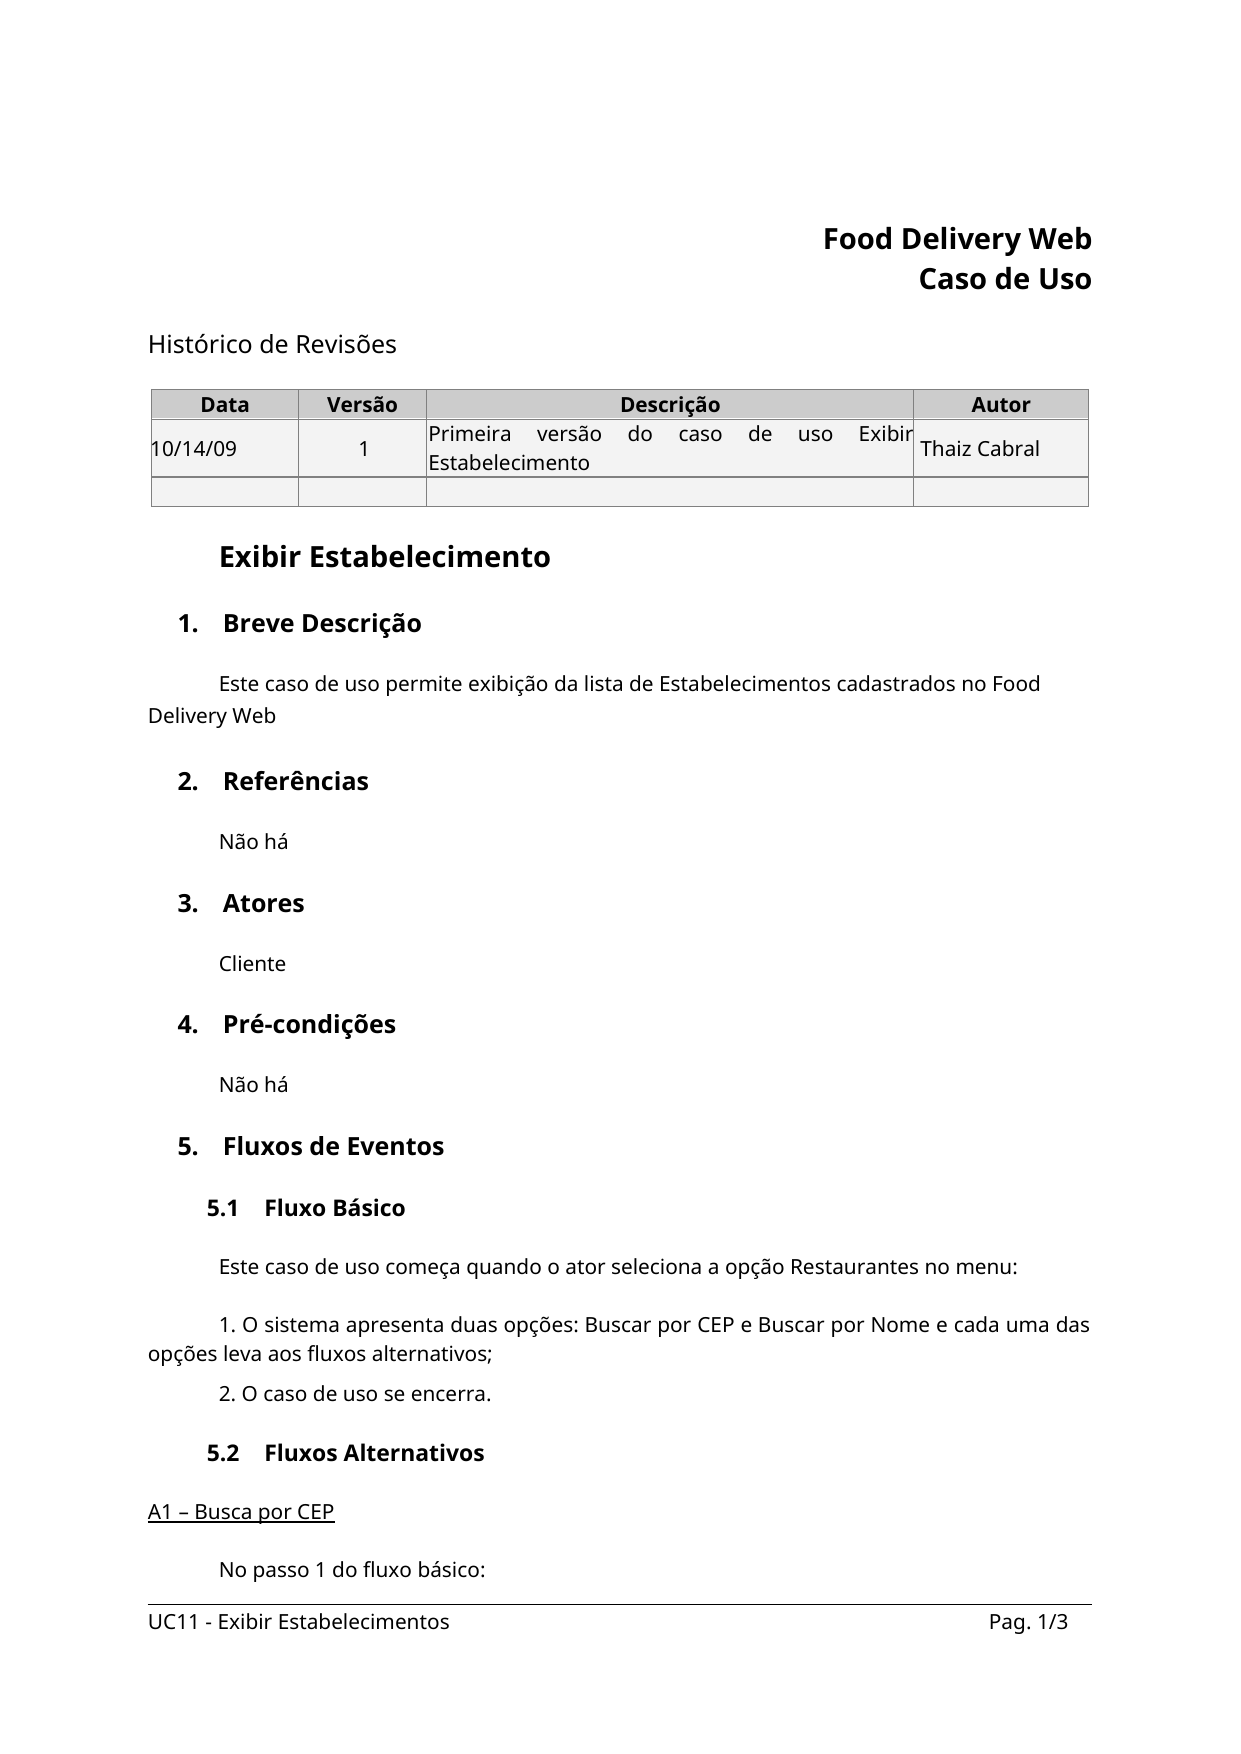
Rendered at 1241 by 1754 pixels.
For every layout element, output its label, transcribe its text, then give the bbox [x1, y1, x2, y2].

subtitle Atores [148, 885, 1092, 919]
table_header Data [152, 390, 298, 418]
text Exibir Estabelecimento [148, 536, 1092, 576]
text Não há [148, 1070, 1092, 1099]
table_cell Primeira versão do caso de uso Exibir Estabelecimento [427, 420, 913, 476]
subtitle Fluxos Alternativos [177, 1437, 1092, 1468]
text 2. O caso de uso se encerra. [148, 1379, 1092, 1407]
table_cell Thaiz Cabral [914, 420, 1088, 476]
text 1. O sistema apresenta duas opções: Buscar por CEP e Buscar por Nome e cada uma das opções leva aos fluxos alternativos; [148, 1310, 1092, 1367]
table_cell [299, 478, 426, 506]
text Caso de Uso [185, 258, 1092, 298]
subtitle Pré-condições [148, 1007, 1092, 1041]
table_cell [152, 478, 298, 506]
subtitle Fluxo Básico [177, 1192, 1092, 1223]
table_cell [914, 478, 1088, 506]
text Não há [148, 827, 1092, 856]
text No passo 1 do fluxo básico: [148, 1555, 1092, 1583]
text Food Delivery Web [148, 219, 1092, 258]
text Cliente [148, 949, 1092, 977]
subtitle Breve Descrição [148, 606, 1092, 639]
table_cell 1 [299, 420, 426, 476]
table_header Versão [299, 390, 426, 418]
text Este caso de uso começa quando o ator seleciona a opção Restaurantes no menu: [148, 1252, 1092, 1281]
subtitle Fluxos de Eventos [148, 1128, 1092, 1162]
table_header Autor [914, 390, 1088, 418]
table_cell [427, 478, 913, 506]
text Histórico de Revisões [148, 326, 1092, 361]
text A1 – Busca por CEP [148, 1497, 1092, 1526]
subtitle Referências [148, 764, 1092, 798]
table_header Descrição [427, 390, 913, 418]
table_cell 14/10/09 [152, 420, 298, 476]
text Este caso de uso permite exibição da lista de Estabelecimentos cadastrados no Food Delivery Web [148, 669, 1092, 730]
